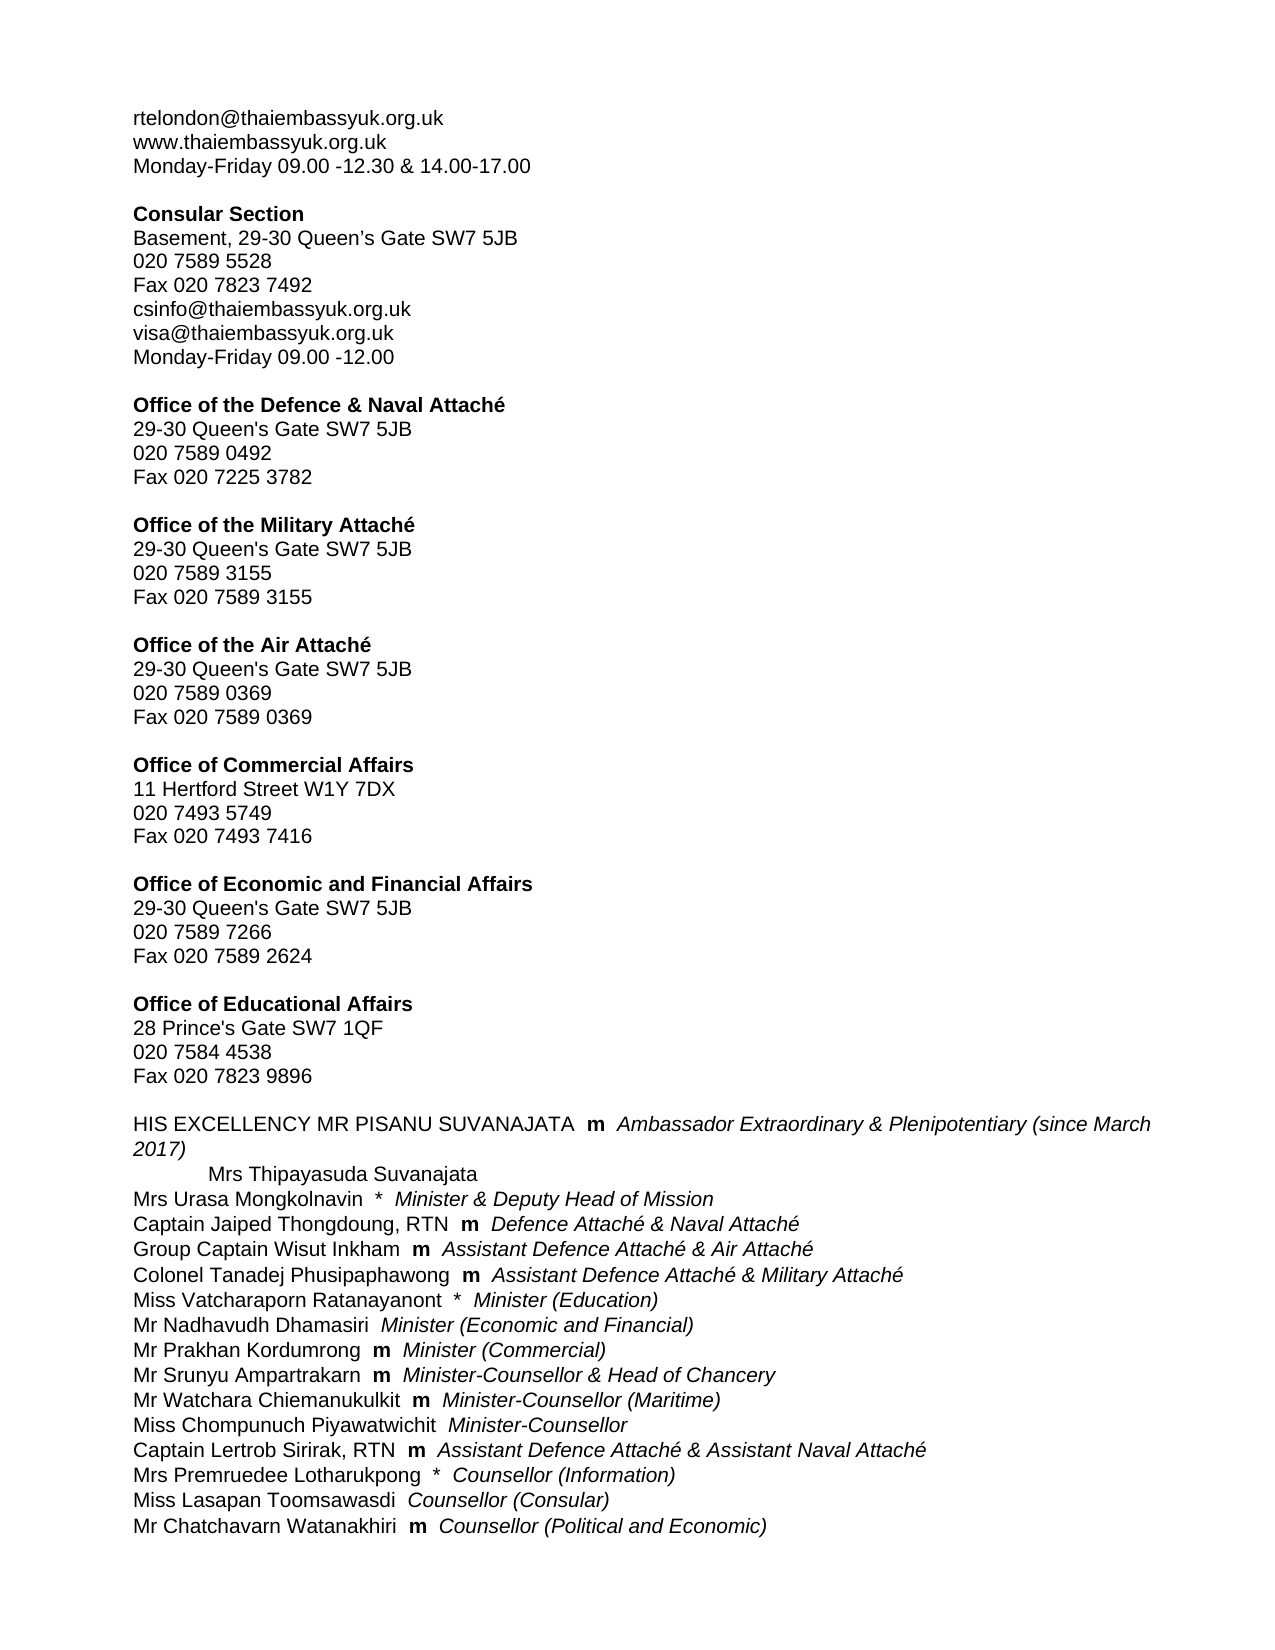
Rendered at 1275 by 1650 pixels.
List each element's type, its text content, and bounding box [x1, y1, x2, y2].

text 020 7584 4538 [133, 1040, 1181, 1064]
text Mrs Thipayasuda Suvanajata [133, 1162, 1181, 1186]
text 28 Prince's Gate SW7 1QF [133, 1016, 1181, 1040]
text Fax 020 7589 2624 [133, 944, 1181, 968]
text rtelondon@thaiembassyuk.org.uk [133, 106, 1181, 129]
text Miss Chompunuch Piyawatwichit Minister-Counsellor [133, 1413, 1181, 1437]
text Captain Lertrob Sirirak, RTN m Assistant Defence Attaché & Assistant Naval Attaché [133, 1438, 1181, 1462]
text 11 Hertford Street W1Y 7DX [133, 776, 1181, 800]
text Miss Vatcharaporn Ratanayanont * Minister (Education) [133, 1287, 1181, 1311]
text Fax 020 7823 7492 [133, 273, 1181, 297]
text 29-30 Queen's Gate SW7 5JB [133, 417, 1181, 441]
text Fax 020 7225 3782 [133, 465, 1181, 489]
text visa@thaiembassyuk.org.uk [133, 321, 1181, 345]
text Fax 020 7589 0369 [133, 704, 1181, 728]
subtitle Office of the Air Attaché [133, 633, 1181, 657]
text Office of Educational Affairs [133, 992, 1181, 1016]
text csinfo@thaiembassyuk.org.uk [133, 297, 1181, 321]
text Miss Lasapan Toomsawasdi Counsellor (Consular) [133, 1488, 1181, 1512]
text Mrs Urasa Mongkolnavin * Minister & Deputy Head of Mission [133, 1187, 1181, 1211]
text Group Captain Wisut Inkham m Assistant Defence Attaché & Air Attaché [133, 1237, 1181, 1261]
text Fax 020 7823 9896 [133, 1064, 1181, 1088]
text Monday-Friday 09.00 -12.30 & 14.00-17.00 [133, 153, 1181, 177]
text Basement, 29-30 Queen’s Gate SW7 5JB [133, 225, 1181, 249]
text Fax 020 7493 7416 [133, 824, 1181, 848]
text HIS EXCELLENCY MR PISANU SUVANAJATA m Ambassador Extraordinary & Plenipotentiary (since March 2017) [133, 1112, 1181, 1161]
subtitle Consular Section [133, 201, 1181, 225]
text Mr Nadhavudh Dhamasiri Minister (Economic and Financial) [133, 1313, 1181, 1337]
text 020 7589 3155 [133, 561, 1181, 585]
text Mrs Premruedee Lotharukpong * Counsellor (Information) [133, 1463, 1181, 1487]
text Mr Chatchavarn Watanakhiri m Counsellor (Political and Economic) [133, 1513, 1181, 1537]
text 29-30 Queen's Gate SW7 5JB [133, 896, 1181, 920]
text Mr Prakhan Kordumrong m Minister (Commercial) [133, 1338, 1181, 1362]
text Fax 020 7589 3155 [133, 585, 1181, 609]
text 020 7493 5749 [133, 800, 1181, 824]
text 020 7589 5528 [133, 249, 1181, 273]
text 020 7589 7266 [133, 920, 1181, 944]
text Colonel Tanadej Phusipaphawong m Assistant Defence Attaché & Military Attaché [133, 1262, 1181, 1286]
text Monday-Friday 09.00 -12.00 [133, 345, 1181, 369]
text 020 7589 0492 [133, 441, 1181, 465]
text 29-30 Queen's Gate SW7 5JB [133, 537, 1181, 561]
text Mr Srunyu Ampartrakarn m Minister-Counsellor & Head of Chancery [133, 1363, 1181, 1387]
text Captain Jaiped Thongdoung, RTN m Defence Attaché & Naval Attaché [133, 1212, 1181, 1236]
text Office of Economic and Financial Affairs [133, 872, 1181, 896]
text Office of Commercial Affairs [133, 752, 1181, 776]
text Mr Watchara Chiemanukulkit m Minister-Counsellor (Maritime) [133, 1388, 1181, 1412]
text www.thaiembassyuk.org.uk [133, 129, 1181, 153]
subtitle Office of the Military Attaché [133, 513, 1181, 537]
text 29-30 Queen's Gate SW7 5JB [133, 657, 1181, 681]
text 020 7589 0369 [133, 681, 1181, 704]
subtitle Office of the Defence & Naval Attaché [133, 393, 1181, 417]
